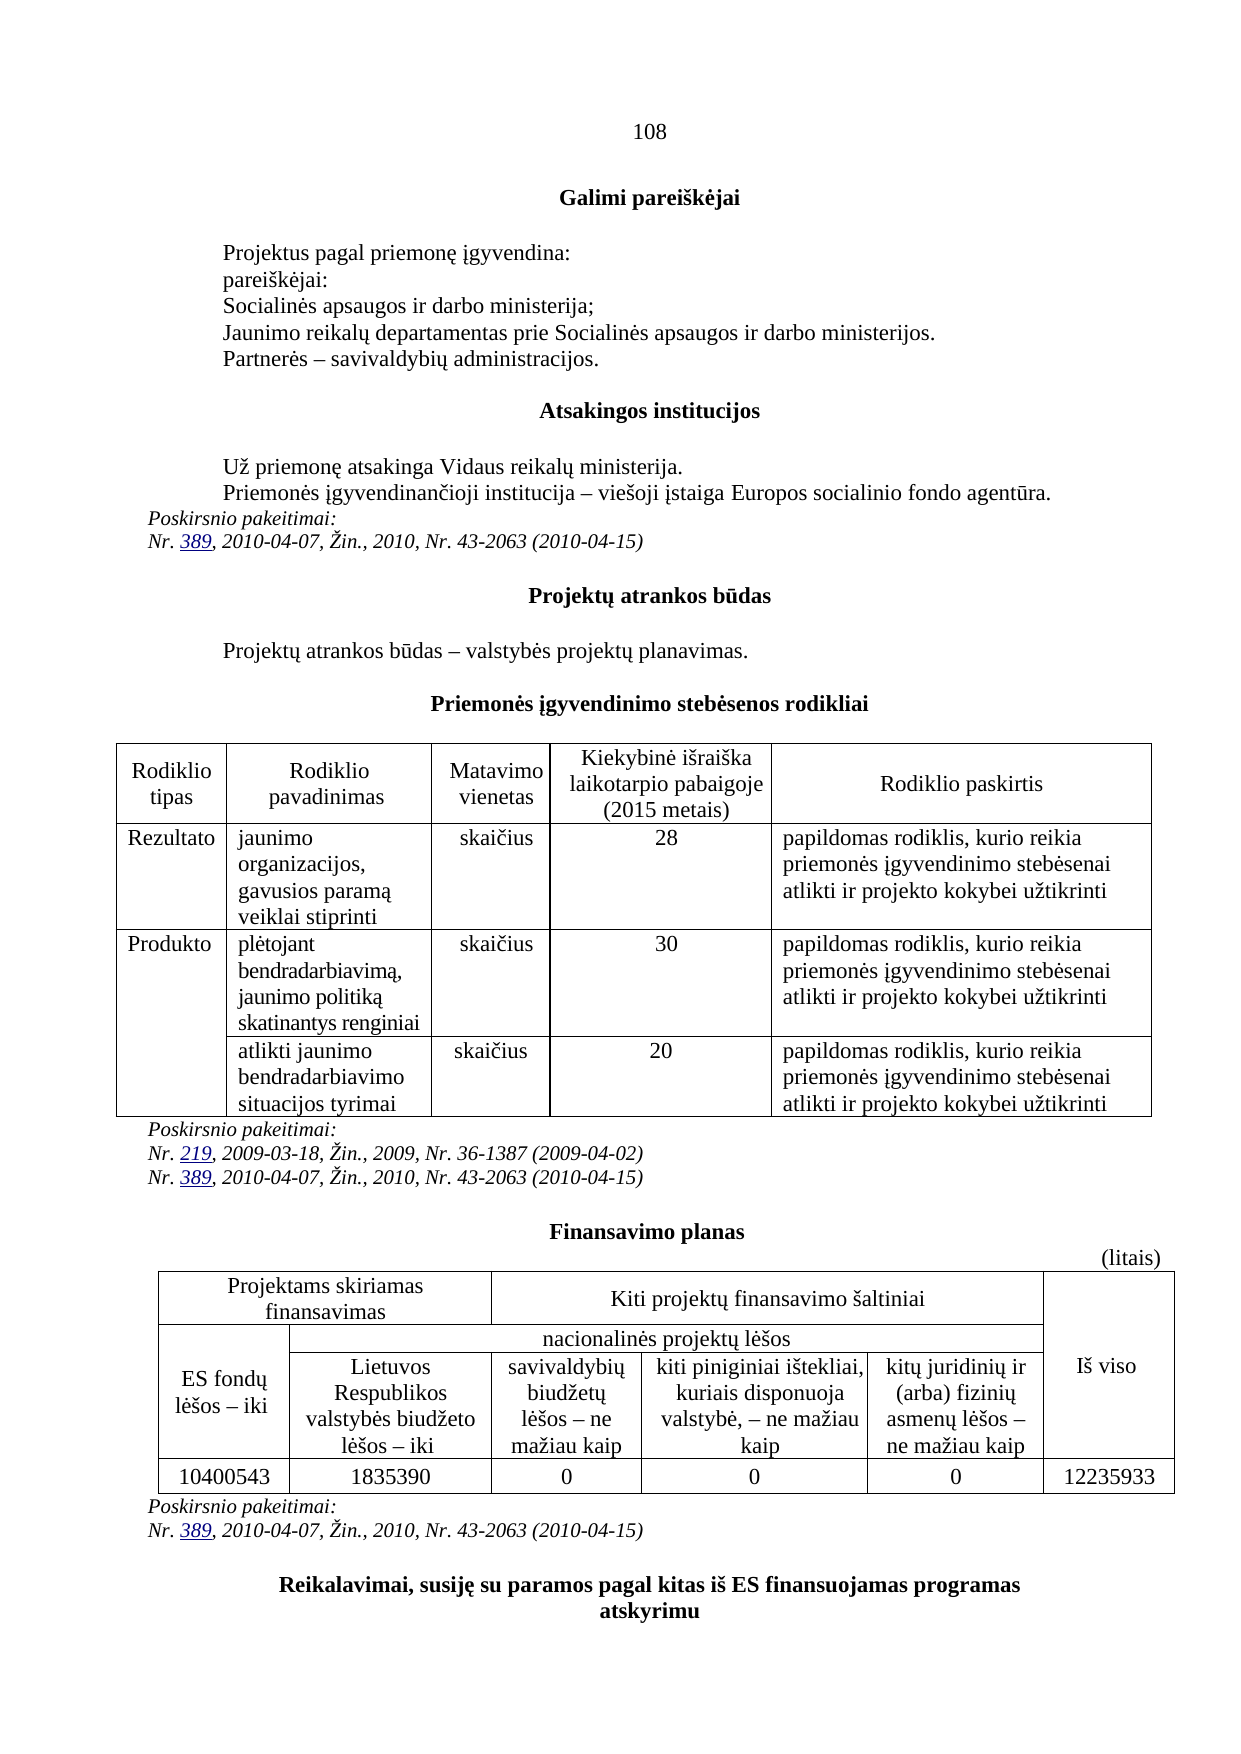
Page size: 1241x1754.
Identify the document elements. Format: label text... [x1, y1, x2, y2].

text Nr. 389, 2010-04-07, Žin., 2010, Nr. 43-2063 (2010-04-15) [148, 529, 1152, 553]
table_cell 0 [868, 1459, 1043, 1493]
table_cell Lietuvos Respublikos valstybės biudžeto lėšos – iki [290, 1353, 491, 1458]
text Finansavimo planas [148, 1218, 1152, 1244]
table_cell papildomas rodiklis, kurio reikia priemonės įgyvendinimo stebėsenai atlikti ir projekto kokybei užtikrinti [772, 1037, 1151, 1116]
table_header Kiti projektų finansavimo šaltiniai [492, 1272, 1043, 1324]
table_cell nacionalinės projektų lėšos [290, 1325, 1043, 1352]
table_cell kitų juridinių ir (arba) fizinių asmenų lėšos – ne mažiau kaip [868, 1353, 1043, 1458]
text Nr. 389, 2010-04-07, Žin., 2010, Nr. 43-2063 (2010-04-15) [148, 1165, 1152, 1189]
table_cell 28 [551, 824, 771, 929]
table_cell skaičius [432, 930, 549, 1036]
text Atsakingos institucijos [148, 398, 1152, 424]
text Nr. 219, 2009-03-18, Žin., 2009, Nr. 36-1387 (2009-04-02) [148, 1141, 1152, 1165]
table_cell atlikti jaunimo bendradarbiavimo situacijos tyrimai [227, 1037, 431, 1116]
table_cell papildomas rodiklis, kurio reikia priemonės įgyvendinimo stebėsenai atlikti ir projekto kokybei užtikrinti [772, 930, 1151, 1036]
table_cell 30 [551, 930, 771, 1036]
table_cell kiti piniginiai ištekliai, kuriais disponuoja valstybė, – ne mažiau kaip [642, 1353, 867, 1458]
text Priemonės įgyvendinančioji institucija – viešoji įstaiga Europos socialinio fondo agentūra. [148, 479, 1152, 505]
table_header Rodiklio paskirtis [772, 744, 1151, 823]
table_header Rodiklio pavadinimas [227, 744, 431, 823]
table_cell skaičius [432, 824, 549, 929]
text (litais) [148, 1244, 1161, 1271]
table_cell ES fondų lėšos – iki [159, 1325, 289, 1458]
text Projektų atrankos būdas [148, 582, 1152, 609]
text Poskirsnio pakeitimai: [148, 505, 1152, 529]
text Jaunimo reikalų departamentas prie Socialinės apsaugos ir darbo ministerijos. [185, 318, 1152, 345]
table_cell 20 [551, 1037, 771, 1116]
text Projektus pagal priemonę įgyvendina: [148, 239, 1152, 266]
table_header Rodiklio tipas [117, 744, 226, 823]
table_header Matavimo vienetas [432, 744, 549, 823]
table_header Kiekybinė išraiška laikotarpio pabaigoje (2015 metais) [551, 744, 771, 823]
table_cell 1835390 [290, 1459, 491, 1493]
text Poskirsnio pakeitimai: [148, 1117, 1152, 1141]
table_cell 12235933 [1044, 1459, 1174, 1493]
table_cell Rezultato [117, 824, 226, 929]
table_cell skaičius [432, 1037, 549, 1116]
text Reikalavimai, susiję su paramos pagal kitas iš ES finansuojamas programas atskyrimu [148, 1571, 1152, 1623]
table_cell papildomas rodiklis, kurio reikia priemonės įgyvendinimo stebėsenai atlikti ir projekto kokybei užtikrinti [772, 824, 1151, 929]
table_cell jaunimo organizacijos, gavusios paramą veiklai stiprinti [227, 824, 431, 929]
text Poskirsnio pakeitimai: [148, 1494, 1152, 1518]
text Nr. 389, 2010-04-07, Žin., 2010, Nr. 43-2063 (2010-04-15) [148, 1518, 1152, 1542]
text Už priemonę atsakinga Vidaus reikalų ministerija. [148, 453, 1152, 479]
table_cell 0 [642, 1459, 867, 1493]
text Socialinės apsaugos ir darbo ministerija; [185, 292, 1152, 318]
text Projektų atrankos būdas – valstybės projektų planavimas. [148, 637, 1152, 664]
table_header Iš viso [1044, 1272, 1174, 1458]
table_cell Produkto [117, 930, 226, 1116]
text Partnerės – savivaldybių administracijos. [185, 345, 1152, 371]
text Priemonės įgyvendinimo stebėsenos rodikliai [148, 690, 1152, 716]
table_cell 0 [492, 1459, 641, 1493]
text Galimi pareiškėjai [148, 184, 1152, 211]
table_cell 10400543 [159, 1459, 289, 1493]
table_header Projektams skiriamas finansavimas [159, 1272, 491, 1324]
table_cell savivaldybių biudžetų lėšos – ne mažiau kaip [492, 1353, 641, 1458]
table_cell plėtojant bendradarbiavimą, jaunimo politiką skatinantys renginiai [227, 930, 431, 1036]
text pareiškėjai: [185, 266, 1152, 292]
